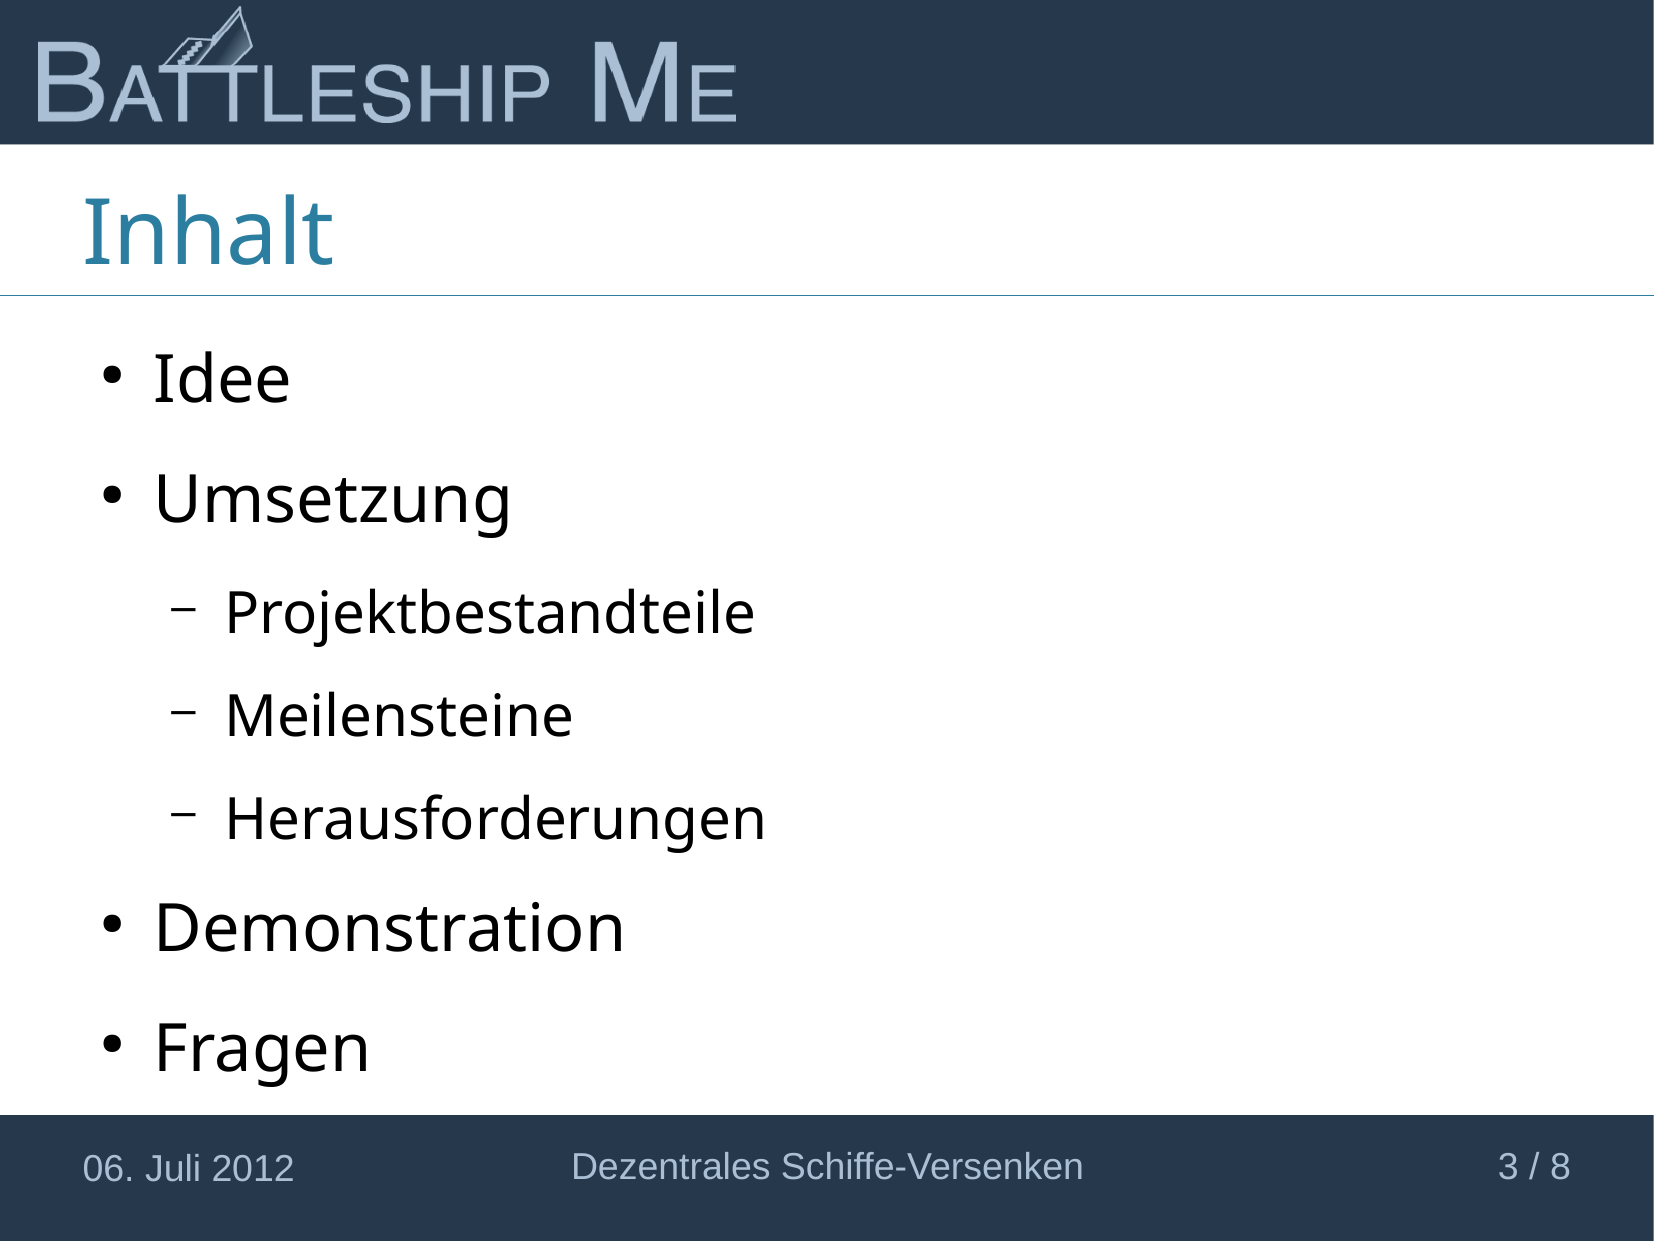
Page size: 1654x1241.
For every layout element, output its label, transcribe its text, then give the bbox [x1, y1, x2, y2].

picture [0, 0, 1654, 295]
title Inhalt [82, 175, 1571, 283]
list Idee Umsetzung Projektbestandteile Meilensteine Herausforderungen Demonstration Fragen [82, 330, 1538, 1010]
picture [0, 296, 1654, 1241]
